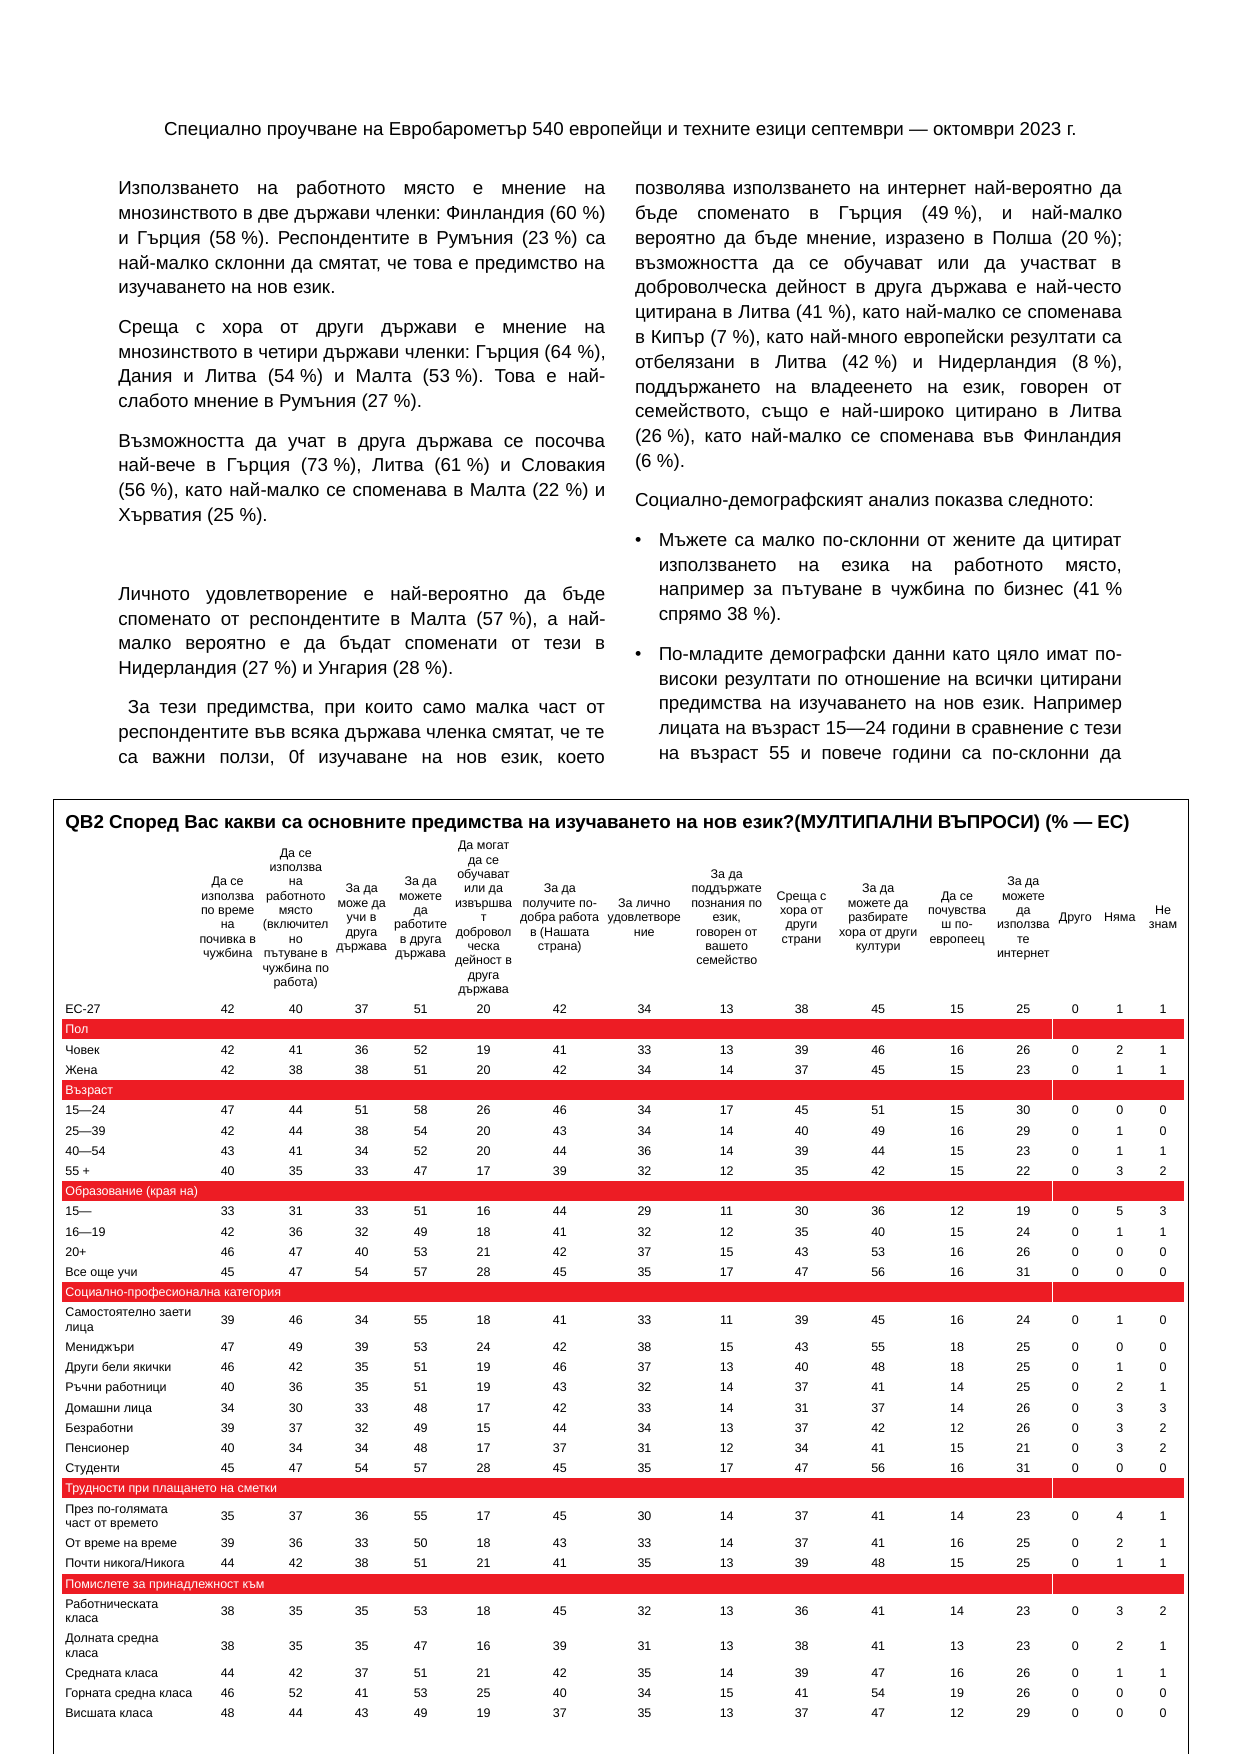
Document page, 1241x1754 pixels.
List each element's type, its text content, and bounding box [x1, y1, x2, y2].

table_cell 0 [1053, 1663, 1098, 1683]
table_cell 41 [836, 1628, 920, 1663]
table_cell 35 [332, 1594, 391, 1628]
table_cell 18 [450, 1594, 517, 1628]
table_cell 41 [332, 1683, 391, 1703]
table_cell 3 [1141, 1201, 1184, 1221]
table_cell 31 [602, 1628, 686, 1663]
table_cell 41 [517, 1302, 602, 1337]
table_cell 45 [196, 1458, 259, 1478]
table_cell 15 [920, 1141, 994, 1161]
table_cell [391, 1019, 450, 1039]
table_cell Да се почувстваш по-европеец [920, 835, 994, 999]
table_cell 13 [686, 1703, 767, 1723]
table_cell 43 [332, 1703, 391, 1723]
table_cell 17 [686, 1262, 767, 1282]
table_cell [517, 1080, 602, 1100]
table_cell [1141, 1019, 1184, 1039]
table_cell 30 [767, 1201, 836, 1221]
table_cell 12 [920, 1703, 994, 1723]
table_cell 14 [920, 1398, 994, 1418]
table_cell 40 [517, 1683, 602, 1703]
table_cell 14 [686, 1377, 767, 1397]
table_cell 51 [391, 1060, 450, 1080]
table_cell За да можете да работите в друга държава [391, 835, 450, 999]
table_cell 14 [920, 1377, 994, 1397]
table_cell 41 [517, 1221, 602, 1242]
table_cell 24 [450, 1337, 517, 1357]
table_cell 20 [450, 1141, 517, 1161]
table_cell 39 [196, 1418, 259, 1438]
table_cell [920, 1080, 994, 1100]
table_cell [836, 1282, 920, 1302]
table_cell [332, 1080, 391, 1100]
table_cell Горната средна класа [62, 1683, 196, 1703]
table_cell 34 [602, 999, 686, 1019]
table_cell 47 [836, 1703, 920, 1723]
table_cell 45 [836, 999, 920, 1019]
text Личното удовлетворение е най-вероятно да бъде споменато от респондентите в Малта (57 %), а най-малко вероятно е да бъдат споменати от тези в Нидерландия (27 %) и Унгария (28 %). [118, 582, 605, 678]
table_cell 41 [517, 1553, 602, 1573]
table_cell 1 [1098, 1221, 1141, 1242]
table_cell 32 [332, 1221, 391, 1242]
table_cell 34 [602, 1060, 686, 1080]
table_cell 16 [450, 1628, 517, 1663]
table_cell [994, 1181, 1052, 1201]
table_cell 41 [836, 1499, 920, 1533]
table_cell 1 [1098, 1553, 1141, 1573]
table_cell 54 [391, 1120, 450, 1141]
table_cell 21 [994, 1438, 1052, 1458]
table_cell Трудности при плащането на сметки [62, 1478, 517, 1498]
table_cell [450, 1080, 517, 1100]
table_cell 0 [1053, 1377, 1098, 1397]
table_cell 35 [602, 1553, 686, 1573]
table_cell 53 [391, 1242, 450, 1262]
table_cell 16 [920, 1120, 994, 1141]
table_cell 34 [602, 1683, 686, 1703]
table_cell 18 [920, 1337, 994, 1357]
table_cell 0 [1141, 1458, 1184, 1478]
table_cell 16 [920, 1533, 994, 1553]
table_cell Все още учи [62, 1262, 196, 1282]
table_cell [767, 1478, 836, 1498]
table_cell 15 [920, 1553, 994, 1573]
table_cell 42 [196, 1060, 259, 1080]
table_cell 35 [332, 1357, 391, 1377]
table_cell 1 [1141, 1141, 1184, 1161]
table_cell 15 [686, 1337, 767, 1357]
table_cell 0 [1053, 1499, 1098, 1533]
table_cell 12 [920, 1201, 994, 1221]
table_cell Средната класа [62, 1663, 196, 1683]
table_cell 43 [196, 1141, 259, 1161]
table_cell 0 [1141, 1100, 1184, 1120]
table_cell 24 [994, 1302, 1052, 1337]
table_cell 25—39 [62, 1120, 196, 1141]
table_cell [450, 1019, 517, 1039]
table_cell 0 [1098, 1100, 1141, 1120]
table_cell 37 [767, 1060, 836, 1080]
table_cell 12 [686, 1438, 767, 1458]
table_cell 42 [836, 1418, 920, 1438]
table_cell [602, 1019, 686, 1039]
table_cell [686, 1080, 767, 1100]
table_cell 53 [836, 1242, 920, 1262]
table_cell 12 [686, 1161, 767, 1181]
list Мъжете са малко по-склонни от жените да цитират използването на езика на работното място, например за пътуване в чужбина по бизнес (41 % спрямо 38 %). [635, 528, 1122, 624]
table_cell 29 [602, 1201, 686, 1221]
table_cell Няма [1098, 835, 1141, 999]
table_cell 21 [450, 1553, 517, 1573]
table_cell 41 [259, 1040, 332, 1060]
table_cell 2 [1141, 1161, 1184, 1181]
table_cell 38 [602, 1337, 686, 1357]
table_cell 29 [994, 1120, 1052, 1141]
table_cell [1098, 1080, 1141, 1100]
table_cell 51 [391, 1553, 450, 1573]
table_cell 41 [836, 1438, 920, 1458]
table_cell 42 [259, 1553, 332, 1573]
table_cell 23 [994, 1141, 1052, 1161]
table_cell 47 [259, 1262, 332, 1282]
table_cell 17 [686, 1100, 767, 1120]
table_cell 42 [259, 1357, 332, 1377]
table_cell 36 [767, 1594, 836, 1628]
table_cell 39 [767, 1553, 836, 1573]
table_cell 0 [1053, 1594, 1098, 1628]
table_cell 39 [196, 1302, 259, 1337]
table_cell 25 [994, 1377, 1052, 1397]
table_cell 13 [686, 1418, 767, 1438]
table_cell Висшата класа [62, 1703, 196, 1723]
table_cell 35 [602, 1458, 686, 1478]
table_cell [994, 1080, 1052, 1100]
table_cell 53 [391, 1683, 450, 1703]
table_cell 0 [1053, 1553, 1098, 1573]
table_cell 44 [836, 1141, 920, 1161]
table_cell [602, 1574, 686, 1594]
table_cell 37 [767, 1418, 836, 1438]
table_cell 36 [259, 1221, 332, 1242]
table_cell 0 [1053, 1201, 1098, 1221]
table_cell 1 [1098, 1663, 1141, 1683]
table_cell 45 [767, 1100, 836, 1120]
table_cell 14 [920, 1594, 994, 1628]
table_cell Пенсионер [62, 1438, 196, 1458]
table_cell 52 [259, 1683, 332, 1703]
table_cell 19 [920, 1683, 994, 1703]
table_cell 34 [332, 1302, 391, 1337]
table_cell 48 [391, 1398, 450, 1418]
table_cell [391, 1080, 450, 1100]
table_cell 46 [836, 1040, 920, 1060]
table_cell 33 [602, 1398, 686, 1418]
table_cell [767, 1574, 836, 1594]
table_cell 19 [450, 1377, 517, 1397]
table_cell 42 [196, 1120, 259, 1141]
table_cell 1 [1141, 1040, 1184, 1060]
table_cell 25 [994, 1357, 1052, 1377]
table_cell 47 [196, 1337, 259, 1357]
table_cell 25 [994, 1337, 1052, 1357]
table_cell 37 [517, 1703, 602, 1723]
table_cell 0 [1053, 1628, 1098, 1663]
table_cell [1053, 1080, 1098, 1100]
table_cell 1 [1098, 1120, 1141, 1141]
table_cell 19 [450, 1703, 517, 1723]
table_cell 12 [686, 1221, 767, 1242]
table_cell 5 [1098, 1201, 1141, 1221]
table_cell Мениджъри [62, 1337, 196, 1357]
table_cell 34 [767, 1438, 836, 1458]
table_cell 17 [686, 1458, 767, 1478]
table_cell 0 [1141, 1357, 1184, 1377]
table_cell 48 [836, 1357, 920, 1377]
table_cell 15 [920, 1161, 994, 1181]
table_cell Да могат да се обучават или да извършват доброволческа дейност в друга държава [450, 835, 517, 999]
table_cell 44 [517, 1418, 602, 1438]
table_cell [836, 1019, 920, 1039]
table_cell 34 [602, 1100, 686, 1120]
table_cell 42 [836, 1161, 920, 1181]
table_cell 17 [450, 1438, 517, 1458]
table_cell 42 [517, 999, 602, 1019]
table_cell 26 [994, 1040, 1052, 1060]
table_cell 35 [767, 1161, 836, 1181]
table_cell [767, 1181, 836, 1201]
table_cell 0 [1053, 1418, 1098, 1438]
table_cell [602, 1080, 686, 1100]
table_cell [686, 1574, 767, 1594]
table_cell 3 [1098, 1418, 1141, 1438]
table_cell [920, 1282, 994, 1302]
table_cell 47 [259, 1242, 332, 1262]
table_cell Социално-професионална категория [62, 1282, 602, 1302]
table_cell Пол [62, 1019, 196, 1039]
table_cell За да можете да разбирате хора от други култури [836, 835, 920, 999]
table_cell 39 [767, 1663, 836, 1683]
table_cell 14 [920, 1499, 994, 1533]
table_cell Безработни [62, 1418, 196, 1438]
table_cell 53 [391, 1337, 450, 1357]
table_cell [920, 1574, 994, 1594]
table_cell От време на време [62, 1533, 196, 1553]
table_cell 16 [920, 1242, 994, 1262]
table_cell 0 [1053, 1703, 1098, 1723]
table_cell 11 [686, 1201, 767, 1221]
table_cell 34 [332, 1438, 391, 1458]
table_cell 55 [391, 1302, 450, 1337]
table_cell 30 [994, 1100, 1052, 1120]
table_cell [686, 1282, 767, 1302]
table_cell [1141, 1181, 1184, 1201]
text Социално-демографският анализ показва следното: [635, 489, 1122, 511]
table_cell 0 [1053, 1060, 1098, 1080]
table_cell [1053, 1019, 1098, 1039]
table_cell 53 [391, 1594, 450, 1628]
table_cell 26 [994, 1418, 1052, 1438]
table_cell 32 [602, 1594, 686, 1628]
table_cell 17 [450, 1499, 517, 1533]
table_cell 25 [994, 999, 1052, 1019]
table_cell [602, 1181, 686, 1201]
table_cell Образование (края на) [62, 1181, 517, 1201]
table_cell 26 [994, 1683, 1052, 1703]
table_cell 42 [259, 1663, 332, 1683]
table_cell 0 [1053, 1120, 1098, 1141]
table_cell [994, 1478, 1052, 1498]
table_cell 47 [391, 1628, 450, 1663]
table_cell 0 [1053, 1438, 1098, 1458]
table_cell [332, 1019, 391, 1039]
table_cell [767, 1282, 836, 1302]
table_cell 26 [994, 1242, 1052, 1262]
table_cell 51 [391, 1663, 450, 1683]
table_cell 43 [517, 1377, 602, 1397]
table_cell 2 [1098, 1377, 1141, 1397]
table_cell 47 [836, 1663, 920, 1683]
table_cell 30 [259, 1398, 332, 1418]
table_cell 25 [994, 1553, 1052, 1573]
table_cell За да получите по-добра работа в (Нашата страна) [517, 835, 602, 999]
table_cell 13 [686, 999, 767, 1019]
table_cell 49 [836, 1120, 920, 1141]
table_cell 37 [767, 1499, 836, 1533]
table_cell 39 [517, 1161, 602, 1181]
table_cell 50 [391, 1533, 450, 1553]
table_cell 0 [1141, 1337, 1184, 1357]
table_cell 1 [1141, 1060, 1184, 1080]
table_cell 0 [1053, 1242, 1098, 1262]
table_cell [836, 1478, 920, 1498]
table_cell 17 [450, 1161, 517, 1181]
table_cell Да се използва на работното място (включително пътуване в чужбина по работа) [259, 835, 332, 999]
table_cell 45 [836, 1302, 920, 1337]
table_cell 28 [450, 1262, 517, 1282]
table_cell 55 + [62, 1161, 196, 1181]
table_cell 33 [196, 1201, 259, 1221]
table_cell Не знам [1141, 835, 1184, 999]
table_cell 2 [1141, 1594, 1184, 1628]
table_cell [602, 1282, 686, 1302]
table_cell 34 [602, 1418, 686, 1438]
table_cell 19 [994, 1201, 1052, 1221]
table_cell Ръчни работници [62, 1377, 196, 1397]
table_cell 0 [1053, 1161, 1098, 1181]
table_cell 42 [517, 1398, 602, 1418]
table_cell Помислете за принадлежност към [62, 1574, 602, 1594]
table_cell Среща с хора от други страни [767, 835, 836, 999]
table_cell 36 [836, 1201, 920, 1221]
table_cell 0 [1098, 1683, 1141, 1703]
table_cell 43 [517, 1120, 602, 1141]
table_cell 0 [1053, 1100, 1098, 1120]
table_cell 44 [196, 1553, 259, 1573]
table_cell 2 [1141, 1418, 1184, 1438]
table_cell 38 [332, 1120, 391, 1141]
table_cell [517, 1019, 602, 1039]
table_cell 51 [391, 1377, 450, 1397]
table_cell 15 [450, 1418, 517, 1438]
table_cell 15—24 [62, 1100, 196, 1120]
table_cell 1 [1141, 1628, 1184, 1663]
table_cell 15 [920, 1100, 994, 1120]
table_cell [686, 1181, 767, 1201]
table_cell 21 [450, 1242, 517, 1262]
table_cell 35 [259, 1628, 332, 1663]
table_cell 0 [1098, 1458, 1141, 1478]
table_cell 32 [602, 1161, 686, 1181]
table_cell 40 [332, 1242, 391, 1262]
table_cell 35 [332, 1628, 391, 1663]
table_cell 43 [767, 1337, 836, 1357]
table_cell [920, 1019, 994, 1039]
table_cell 37 [602, 1357, 686, 1377]
table_cell [994, 1282, 1052, 1302]
table_cell 11 [686, 1302, 767, 1337]
table_cell 47 [767, 1262, 836, 1282]
table_cell 45 [517, 1594, 602, 1628]
table_cell 48 [196, 1703, 259, 1723]
table_cell 0 [1053, 1262, 1098, 1282]
table_cell [836, 1574, 920, 1594]
table_cell 13 [686, 1553, 767, 1573]
table_cell 41 [517, 1040, 602, 1060]
table_cell 29 [994, 1703, 1052, 1723]
table_cell 37 [767, 1377, 836, 1397]
table_cell [1053, 1282, 1098, 1302]
table_cell 1 [1141, 999, 1184, 1019]
table_cell 0 [1053, 1337, 1098, 1357]
table_cell 4 [1098, 1499, 1141, 1533]
table_cell 51 [391, 1357, 450, 1377]
table_cell 14 [686, 1533, 767, 1553]
table_cell 38 [196, 1628, 259, 1663]
table_cell 43 [517, 1533, 602, 1553]
table_cell 42 [517, 1663, 602, 1683]
table_cell 26 [994, 1663, 1052, 1683]
table_cell Други бели якички [62, 1357, 196, 1377]
table_cell 1 [1141, 1221, 1184, 1242]
table_cell 31 [602, 1438, 686, 1458]
table_cell 41 [836, 1377, 920, 1397]
table_cell 39 [767, 1302, 836, 1337]
table_cell 1 [1098, 1060, 1141, 1080]
table_cell Човек [62, 1040, 196, 1060]
table_cell 3 [1098, 1161, 1141, 1181]
table_cell 12 [920, 1418, 994, 1438]
table_cell 37 [767, 1533, 836, 1553]
table_cell 36 [332, 1499, 391, 1533]
table_cell [920, 1181, 994, 1201]
table_cell 42 [517, 1337, 602, 1357]
table_cell 35 [259, 1594, 332, 1628]
table_cell 41 [836, 1594, 920, 1628]
table_cell 31 [994, 1262, 1052, 1282]
table_cell 35 [602, 1262, 686, 1282]
table_cell 20 [450, 999, 517, 1019]
table_cell 56 [836, 1458, 920, 1478]
table_cell 44 [517, 1201, 602, 1221]
table_cell 16—19 [62, 1221, 196, 1242]
table_cell 14 [686, 1120, 767, 1141]
table_cell [767, 1080, 836, 1100]
table_cell 47 [259, 1458, 332, 1478]
table_cell 15 [920, 1221, 994, 1242]
table_cell 15 [920, 1060, 994, 1080]
table_cell 36 [259, 1377, 332, 1397]
table_cell [994, 1019, 1052, 1039]
table_cell 3 [1141, 1398, 1184, 1418]
table_cell [1141, 1574, 1184, 1594]
table_cell 24 [994, 1221, 1052, 1242]
table_cell 35 [196, 1499, 259, 1533]
table_cell 0 [1141, 1262, 1184, 1282]
table_cell 51 [836, 1100, 920, 1120]
table_cell 40—54 [62, 1141, 196, 1161]
table_cell 44 [259, 1703, 332, 1723]
table_cell 46 [517, 1357, 602, 1377]
table_cell [517, 1478, 602, 1498]
table_cell 49 [391, 1418, 450, 1438]
table_cell [836, 1080, 920, 1100]
table_cell 47 [196, 1100, 259, 1120]
table_cell 18 [920, 1357, 994, 1377]
table_cell 13 [686, 1628, 767, 1663]
table_cell [259, 1019, 332, 1039]
table_cell 0 [1053, 999, 1098, 1019]
table_cell 16 [920, 1663, 994, 1683]
table_cell 0 [1098, 1337, 1141, 1357]
table_cell [1053, 1574, 1098, 1594]
table_cell 20 [450, 1120, 517, 1141]
table_cell [517, 1181, 602, 1201]
table_cell 23 [994, 1628, 1052, 1663]
table_cell 39 [767, 1040, 836, 1060]
table_cell 49 [391, 1221, 450, 1242]
table_cell 42 [196, 1040, 259, 1060]
table_cell 0 [1053, 1533, 1098, 1553]
table_cell 39 [517, 1628, 602, 1663]
table_cell [196, 1019, 259, 1039]
table_cell 30 [602, 1499, 686, 1533]
table_cell 41 [259, 1141, 332, 1161]
table_cell [836, 1181, 920, 1201]
table_cell 25 [994, 1533, 1052, 1553]
table_cell 15 [920, 1438, 994, 1458]
table_cell 0 [1141, 1683, 1184, 1703]
table_cell 37 [836, 1398, 920, 1418]
table_cell 43 [767, 1242, 836, 1262]
table_cell 34 [602, 1120, 686, 1141]
table_cell 46 [259, 1302, 332, 1337]
table_cell 34 [332, 1141, 391, 1161]
table_cell 55 [391, 1499, 450, 1533]
table_cell 58 [391, 1100, 450, 1120]
table_cell 0 [1053, 1141, 1098, 1161]
table_cell 1 [1141, 1663, 1184, 1683]
table_cell 32 [332, 1418, 391, 1438]
table_cell 23 [994, 1499, 1052, 1533]
table_cell 42 [196, 999, 259, 1019]
table_cell 37 [332, 999, 391, 1019]
table_cell 15— [62, 1201, 196, 1221]
table_cell 44 [196, 1663, 259, 1683]
table_cell 51 [391, 1201, 450, 1221]
table_cell 32 [602, 1377, 686, 1397]
table_cell [686, 1478, 767, 1498]
table_cell 18 [450, 1302, 517, 1337]
table_cell 26 [450, 1100, 517, 1120]
table_cell 36 [602, 1141, 686, 1161]
table_cell [1053, 1181, 1098, 1201]
table_cell 51 [332, 1100, 391, 1120]
table_cell 46 [517, 1100, 602, 1120]
text позволява използването на интернет най-вероятно да бъде споменато в Гърция (49 %), и най-малко вероятно да бъде мнение, изразено в Полша (20 %); възможността да се обучават или да участват в доброволческа дейност в друга държава е най-често цитирана в Литва (41 %), като най-малко се споменава в Кипър (7 %), като най-много европейски резултати са отбелязани в Литва (42 %) и Нидерландия (8 %), поддържането на владеенето на език, говорен от семейството, също е най-широко цитирано в Литва (26 %), като най-малко се споменава във Финландия (6 %). [635, 177, 1122, 471]
table_cell Долната средна класа [62, 1628, 196, 1663]
table_cell 0 [1098, 1242, 1141, 1262]
table_cell 48 [391, 1438, 450, 1458]
table_cell Домашни лица [62, 1398, 196, 1418]
table_cell 37 [602, 1242, 686, 1262]
table_cell 45 [196, 1262, 259, 1282]
table_cell 33 [332, 1161, 391, 1181]
table_cell 22 [994, 1161, 1052, 1181]
table_cell 40 [836, 1221, 920, 1242]
text Използването на работното място е мнение на мнозинството в две държави членки: Финландия (60 %) и Гърция (58 %). Респондентите в Румъния (23 %) са най-малко склонни да смятат, че това е предимство на изучаването на нов език. [118, 177, 605, 298]
table_cell 44 [517, 1141, 602, 1161]
table_cell 13 [686, 1357, 767, 1377]
table_cell [602, 1478, 686, 1498]
table_cell 3 [1098, 1438, 1141, 1458]
list По-младите демографски данни като цяло имат по-високи резултати по отношение на всички цитирани предимства на изучаването на нов език. Например лицата на възраст 15—24 години в сравнение с тези на възраст 55 и повече години са по-склонни да [635, 642, 1122, 763]
table_cell 0 [1053, 1302, 1098, 1337]
table_cell 20 [450, 1060, 517, 1080]
table_cell [196, 1080, 259, 1100]
table_cell За да поддържате познания по език, говорен от вашето семейство [686, 835, 767, 999]
table_cell 2 [1098, 1628, 1141, 1663]
table_cell 45 [517, 1499, 602, 1533]
table_cell 0 [1141, 1703, 1184, 1723]
table_cell Жена [62, 1060, 196, 1080]
table_cell 3 [1098, 1398, 1141, 1418]
table_cell 42 [517, 1242, 602, 1262]
table_cell 20+ [62, 1242, 196, 1262]
table_cell 14 [686, 1499, 767, 1533]
table_cell 33 [332, 1533, 391, 1553]
table_cell 52 [391, 1141, 450, 1161]
table_cell [62, 835, 196, 999]
table_cell 35 [602, 1663, 686, 1683]
table_cell Почти никога/Никога [62, 1553, 196, 1573]
table_cell 38 [767, 999, 836, 1019]
table_cell 40 [259, 999, 332, 1019]
table_cell 38 [332, 1060, 391, 1080]
table_cell 57 [391, 1458, 450, 1478]
table_cell 15 [920, 999, 994, 1019]
table_cell 0 [1053, 1357, 1098, 1377]
table_cell 52 [391, 1040, 450, 1060]
table_cell 37 [332, 1663, 391, 1683]
table_cell 21 [450, 1663, 517, 1683]
table_cell 1 [1098, 1357, 1141, 1377]
table_cell [1141, 1478, 1184, 1498]
table_cell 0 [1141, 1302, 1184, 1337]
table_cell 15 [686, 1242, 767, 1262]
table_cell 19 [450, 1040, 517, 1060]
table_cell 37 [259, 1499, 332, 1533]
table_cell 35 [259, 1161, 332, 1181]
table_cell [1053, 1478, 1098, 1498]
table_cell 3 [1098, 1594, 1141, 1628]
table_cell 35 [602, 1703, 686, 1723]
table_cell 17 [450, 1398, 517, 1418]
table_cell 0 [1141, 1242, 1184, 1262]
text Възможността да учат в друга държава се посочва най-вече в Гърция (73 %), Литва (61 %) и Словакия (56 %), като най-малко се споменава в Малта (22 %) и Хърватия (25 %). [118, 429, 605, 525]
table_cell 19 [450, 1357, 517, 1377]
table_cell 54 [332, 1262, 391, 1282]
table_cell 40 [767, 1357, 836, 1377]
text За тези предимства, при които само малка част от респондентите във всяка държава членка смятат, че те са важни ползи, 0f изучаване на нов език, което [118, 696, 605, 767]
table_cell 54 [332, 1458, 391, 1478]
table_cell Студенти [62, 1458, 196, 1478]
table_cell 23 [994, 1060, 1052, 1080]
table_cell 33 [602, 1040, 686, 1060]
table_cell 38 [767, 1628, 836, 1663]
table_cell 0 [1053, 1683, 1098, 1703]
table_cell Работническата класа [62, 1594, 196, 1628]
table_cell 49 [391, 1703, 450, 1723]
table_cell 13 [686, 1040, 767, 1060]
table_cell 16 [920, 1302, 994, 1337]
table_cell 0 [1053, 1221, 1098, 1242]
table_cell [1141, 1282, 1184, 1302]
table_cell 37 [767, 1703, 836, 1723]
table_cell 48 [836, 1553, 920, 1573]
table_cell 45 [836, 1060, 920, 1080]
table_cell 46 [196, 1242, 259, 1262]
table_cell 0 [1053, 1040, 1098, 1060]
table_cell 28 [450, 1458, 517, 1478]
table_cell 16 [920, 1040, 994, 1060]
table_cell 1 [1141, 1377, 1184, 1397]
table_cell 40 [767, 1120, 836, 1141]
table_cell 41 [767, 1683, 836, 1703]
table_cell [1098, 1181, 1141, 1201]
table_cell 38 [259, 1060, 332, 1080]
table_cell 1 [1098, 1141, 1141, 1161]
table_cell За лично удовлетворение [602, 835, 686, 999]
table_cell 16 [920, 1262, 994, 1282]
table_cell 14 [686, 1398, 767, 1418]
table_cell 33 [602, 1533, 686, 1553]
table_cell [920, 1478, 994, 1498]
table_cell 39 [332, 1337, 391, 1357]
table_cell През по-голямата част от времето [62, 1499, 196, 1533]
table_cell 34 [259, 1438, 332, 1458]
table_cell 44 [259, 1100, 332, 1120]
table_cell 2 [1098, 1040, 1141, 1060]
table_cell За да можете да използвате интернет [994, 835, 1052, 999]
table_cell 33 [332, 1398, 391, 1418]
table_cell [767, 1019, 836, 1039]
table_cell 14 [686, 1663, 767, 1683]
table_cell [994, 1574, 1052, 1594]
table_cell 39 [196, 1533, 259, 1553]
table_cell 14 [686, 1141, 767, 1161]
text [54, 800, 1188, 1754]
table_cell 26 [994, 1398, 1052, 1418]
table_cell 57 [391, 1262, 450, 1282]
table_cell 34 [196, 1398, 259, 1418]
table_cell 1 [1098, 1302, 1141, 1337]
table_cell 1 [1098, 999, 1141, 1019]
table_cell 51 [391, 999, 450, 1019]
table_cell 37 [517, 1438, 602, 1458]
table_cell 2 [1098, 1533, 1141, 1553]
table_cell [1098, 1019, 1141, 1039]
table_cell 45 [517, 1262, 602, 1282]
table_cell 25 [450, 1683, 517, 1703]
table_cell 40 [196, 1377, 259, 1397]
table_cell 1 [1141, 1533, 1184, 1553]
table_cell 55 [836, 1337, 920, 1357]
table_cell 47 [391, 1161, 450, 1181]
table_cell 0 [1141, 1120, 1184, 1141]
table_cell 49 [259, 1337, 332, 1357]
table_cell 13 [920, 1628, 994, 1663]
table_cell 0 [1053, 1398, 1098, 1418]
table_cell 38 [196, 1594, 259, 1628]
table_cell 54 [836, 1683, 920, 1703]
table_cell 0 [1053, 1458, 1098, 1478]
table_cell Самостоятелно заети лица [62, 1302, 196, 1337]
table_cell 38 [332, 1553, 391, 1573]
table_cell [1141, 1080, 1184, 1100]
table_cell 46 [196, 1683, 259, 1703]
table_cell 37 [259, 1418, 332, 1438]
text Среща с хора от други държави е мнение на мнозинството в четири държави членки: Гърция (64 %), Дания и Литва (54 %) и Малта (53 %). Това е най-слабото мнение в Румъния (27 %). [118, 316, 605, 412]
table_cell 16 [920, 1458, 994, 1478]
table_header QB2 Според Вас какви са основните предимства на изучаването на нов език?(МУЛТИПАЛНИ ВЪПРОСИ) (% — ЕС) [62, 808, 1184, 835]
table_cell 42 [517, 1060, 602, 1080]
table_cell Друго [1053, 835, 1098, 999]
table_cell 0 [1098, 1262, 1141, 1282]
table_cell За да може да учи в друга държава [332, 835, 391, 999]
table_cell ЕС-27 [62, 999, 196, 1019]
table_cell 47 [767, 1458, 836, 1478]
table_cell 18 [450, 1533, 517, 1553]
table_cell 35 [767, 1221, 836, 1242]
table_cell [1098, 1574, 1141, 1594]
table_cell 1 [1141, 1553, 1184, 1573]
table_cell 44 [259, 1120, 332, 1141]
table_cell 45 [517, 1458, 602, 1478]
table_cell Да се използва по време на почивка в чужбина [196, 835, 259, 999]
table_cell 40 [196, 1161, 259, 1181]
table_cell 36 [332, 1040, 391, 1060]
table_cell Възраст [62, 1080, 196, 1100]
table_cell [1098, 1478, 1141, 1498]
table_cell 56 [836, 1262, 920, 1282]
table_cell 35 [332, 1377, 391, 1397]
table_cell 18 [450, 1221, 517, 1242]
table_cell 42 [196, 1221, 259, 1242]
table_cell [259, 1080, 332, 1100]
table_cell 1 [1141, 1499, 1184, 1533]
table_cell 41 [836, 1533, 920, 1553]
table_cell 31 [767, 1398, 836, 1418]
table_cell 40 [196, 1438, 259, 1458]
table_cell 33 [332, 1201, 391, 1221]
table_cell 13 [686, 1594, 767, 1628]
table_cell 32 [602, 1221, 686, 1242]
table_cell 16 [450, 1201, 517, 1221]
table_cell 0 [1098, 1703, 1141, 1723]
table_cell 14 [686, 1060, 767, 1080]
table_cell 46 [196, 1357, 259, 1377]
table_cell 39 [767, 1141, 836, 1161]
table_cell 2 [1141, 1438, 1184, 1458]
table_cell 15 [686, 1683, 767, 1703]
table_cell 31 [259, 1201, 332, 1221]
table_cell 33 [602, 1302, 686, 1337]
table_cell 23 [994, 1594, 1052, 1628]
table_cell 36 [259, 1533, 332, 1553]
table_cell 31 [994, 1458, 1052, 1478]
table_cell [686, 1019, 767, 1039]
table_cell [1098, 1282, 1141, 1302]
